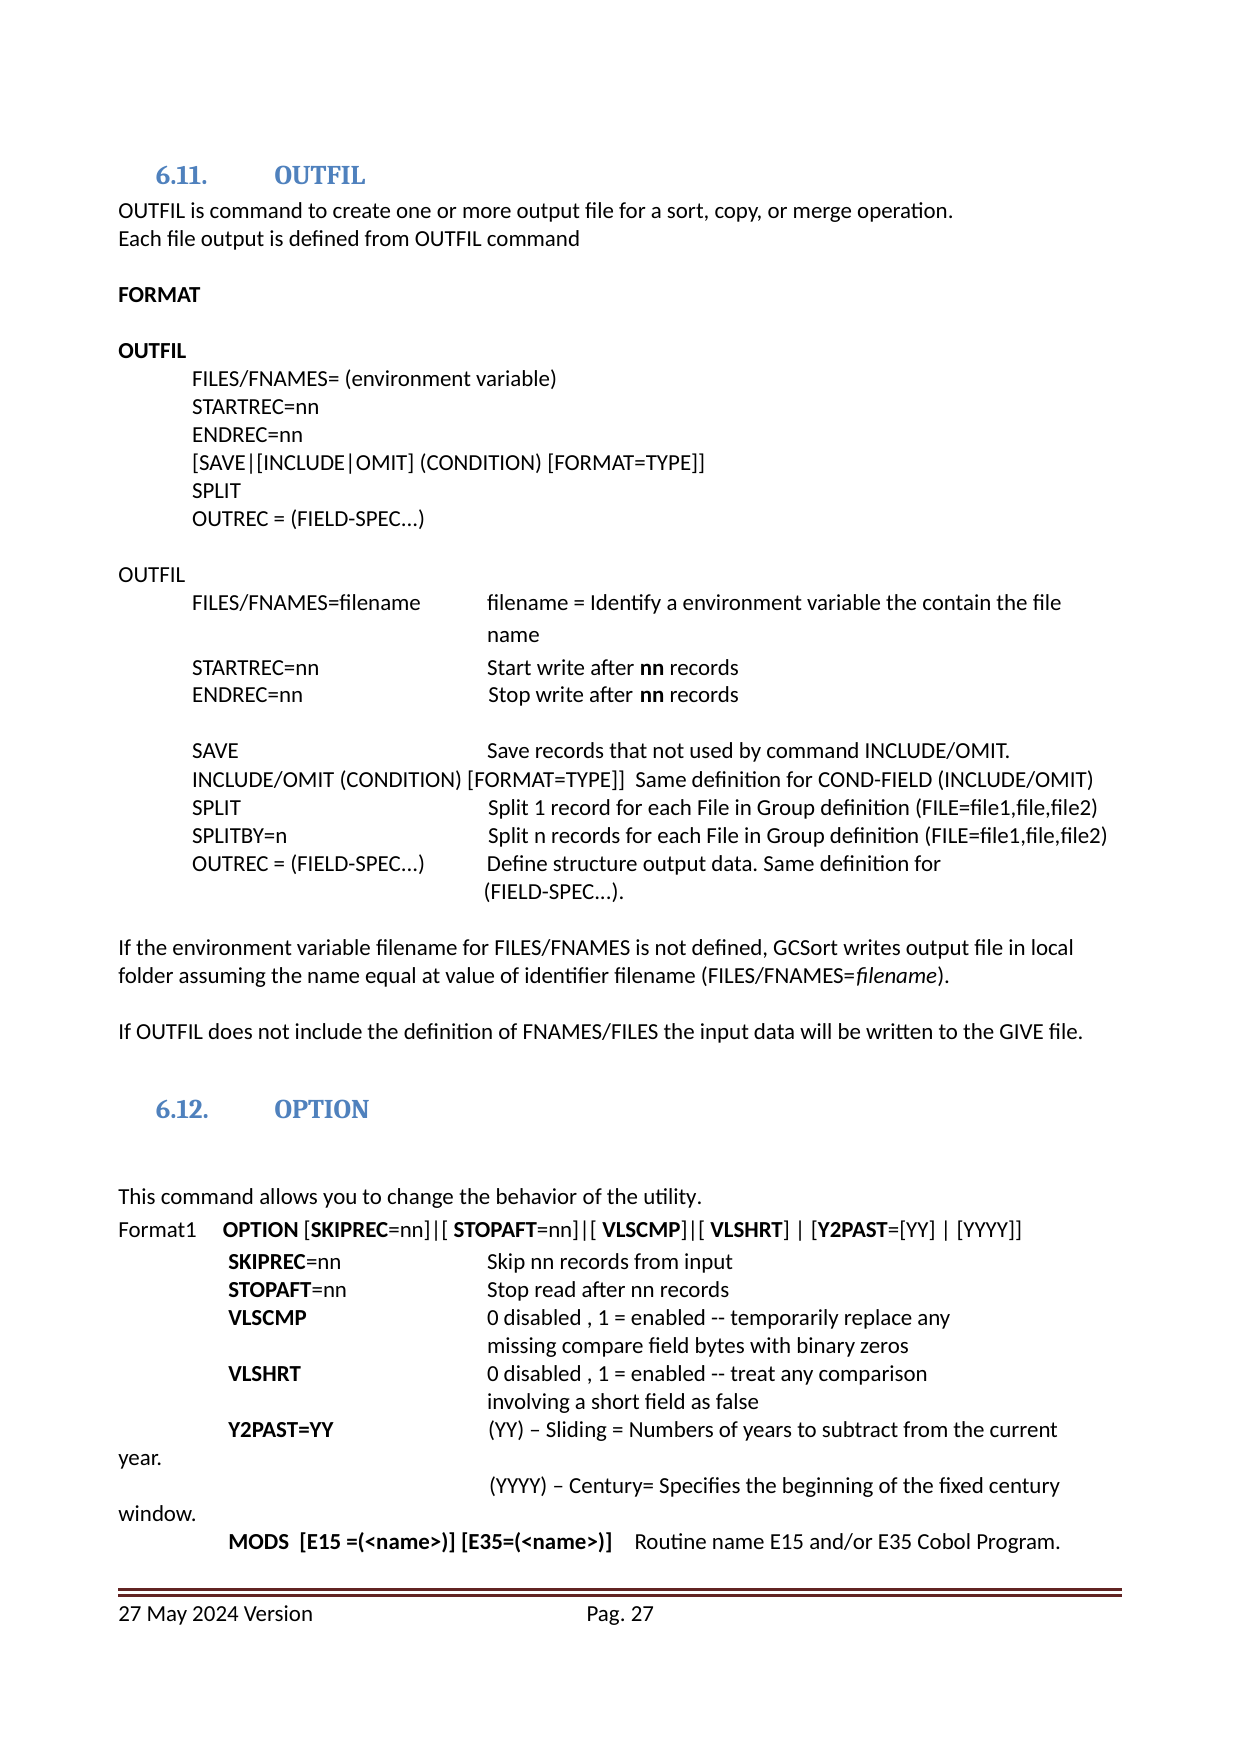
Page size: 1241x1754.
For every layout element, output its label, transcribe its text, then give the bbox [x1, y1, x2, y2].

text SPLIT [118, 476, 1122, 504]
text STARTREC=nn Start write after nn records [118, 653, 1122, 681]
text STARTREC=nn [118, 392, 1122, 420]
text SPLIT Split 1 record for each File in Group definition (FILE=file1,file,file2) [118, 793, 1122, 821]
text OUTFIL [118, 336, 1122, 364]
text Each file output is defined from OUTFIL command [118, 224, 1122, 252]
text OUTREC = (FIELD-SPEC...) [118, 504, 1122, 532]
text MODS [E15 =(<name>)] [E35=(<name>)] Routine name E15 and/or E35 Cobol Program. [118, 1527, 1122, 1555]
text involving a short field as false [118, 1387, 1122, 1415]
list OUTFIL [156, 160, 1122, 191]
text FORMAT [118, 280, 1122, 308]
text Y2PAST=YY (YY) – Sliding = Numbers of years to subtract from the current year. [118, 1415, 1122, 1471]
text FILES/FNAMES=filename filename = Identify a environment variable the contain the file name [118, 588, 1122, 648]
text OUTFIL [118, 560, 1122, 588]
text Format1 OPTION [SKIPREC=nn]|[ STOPAFT=nn]|[ VLSCMP]|[ VLSHRT] | [Y2PAST=[YY] | [YYYY]] [118, 1215, 1122, 1243]
text ENDREC=nn Stop write after nn records [118, 681, 1122, 709]
text If OUTFIL does not include the definition of FNAMES/FILES the input data will be written to the GIVE file. [118, 1017, 1122, 1045]
list OPTION [156, 1094, 1122, 1125]
text [SAVE|[INCLUDE|OMIT] (CONDITION) [FORMAT=TYPE]] [118, 448, 1122, 476]
text INCLUDE/OMIT (CONDITION) [FORMAT=TYPE]] Same definition for COND-FIELD (INCLUDE/OMIT) [118, 765, 1122, 793]
text If the environment variable filename for FILES/FNAMES is not defined, GCSort writes output file in local folder assuming the name equal at value of identifier filename (FILES/FNAMES=filename). [118, 933, 1122, 989]
text VLSHRT 0 disabled , 1 = enabled -- treat any comparison [118, 1359, 1122, 1387]
text SKIPREC=nn Skip nn records from input STOPAFT=nn Stop read after nn records VLSCMP 0 disabled , 1 = enabled -- temporarily replace any [118, 1247, 1122, 1331]
text ENDREC=nn [118, 420, 1122, 448]
text (YYYY) – Century= Specifies the beginning of the fixed century window. [118, 1471, 1122, 1527]
text This command allows you to change the behavior of the utility. [118, 1182, 1122, 1211]
text FILES/FNAMES= (environment variable) [118, 364, 1122, 392]
text missing compare field bytes with binary zeros [118, 1331, 1122, 1359]
text OUTFIL is command to create one or more output file for a sort, copy, or merge operation. [118, 196, 1122, 224]
text SAVE Save records that not used by command INCLUDE/OMIT. [118, 737, 1122, 765]
text SPLITBY=n Split n records for each File in Group definition (FILE=file1,file,file2) OUTREC = (FIELD-SPEC...) Define structure output data. Same definition for (FIELD-SPEC...). [118, 821, 1122, 905]
